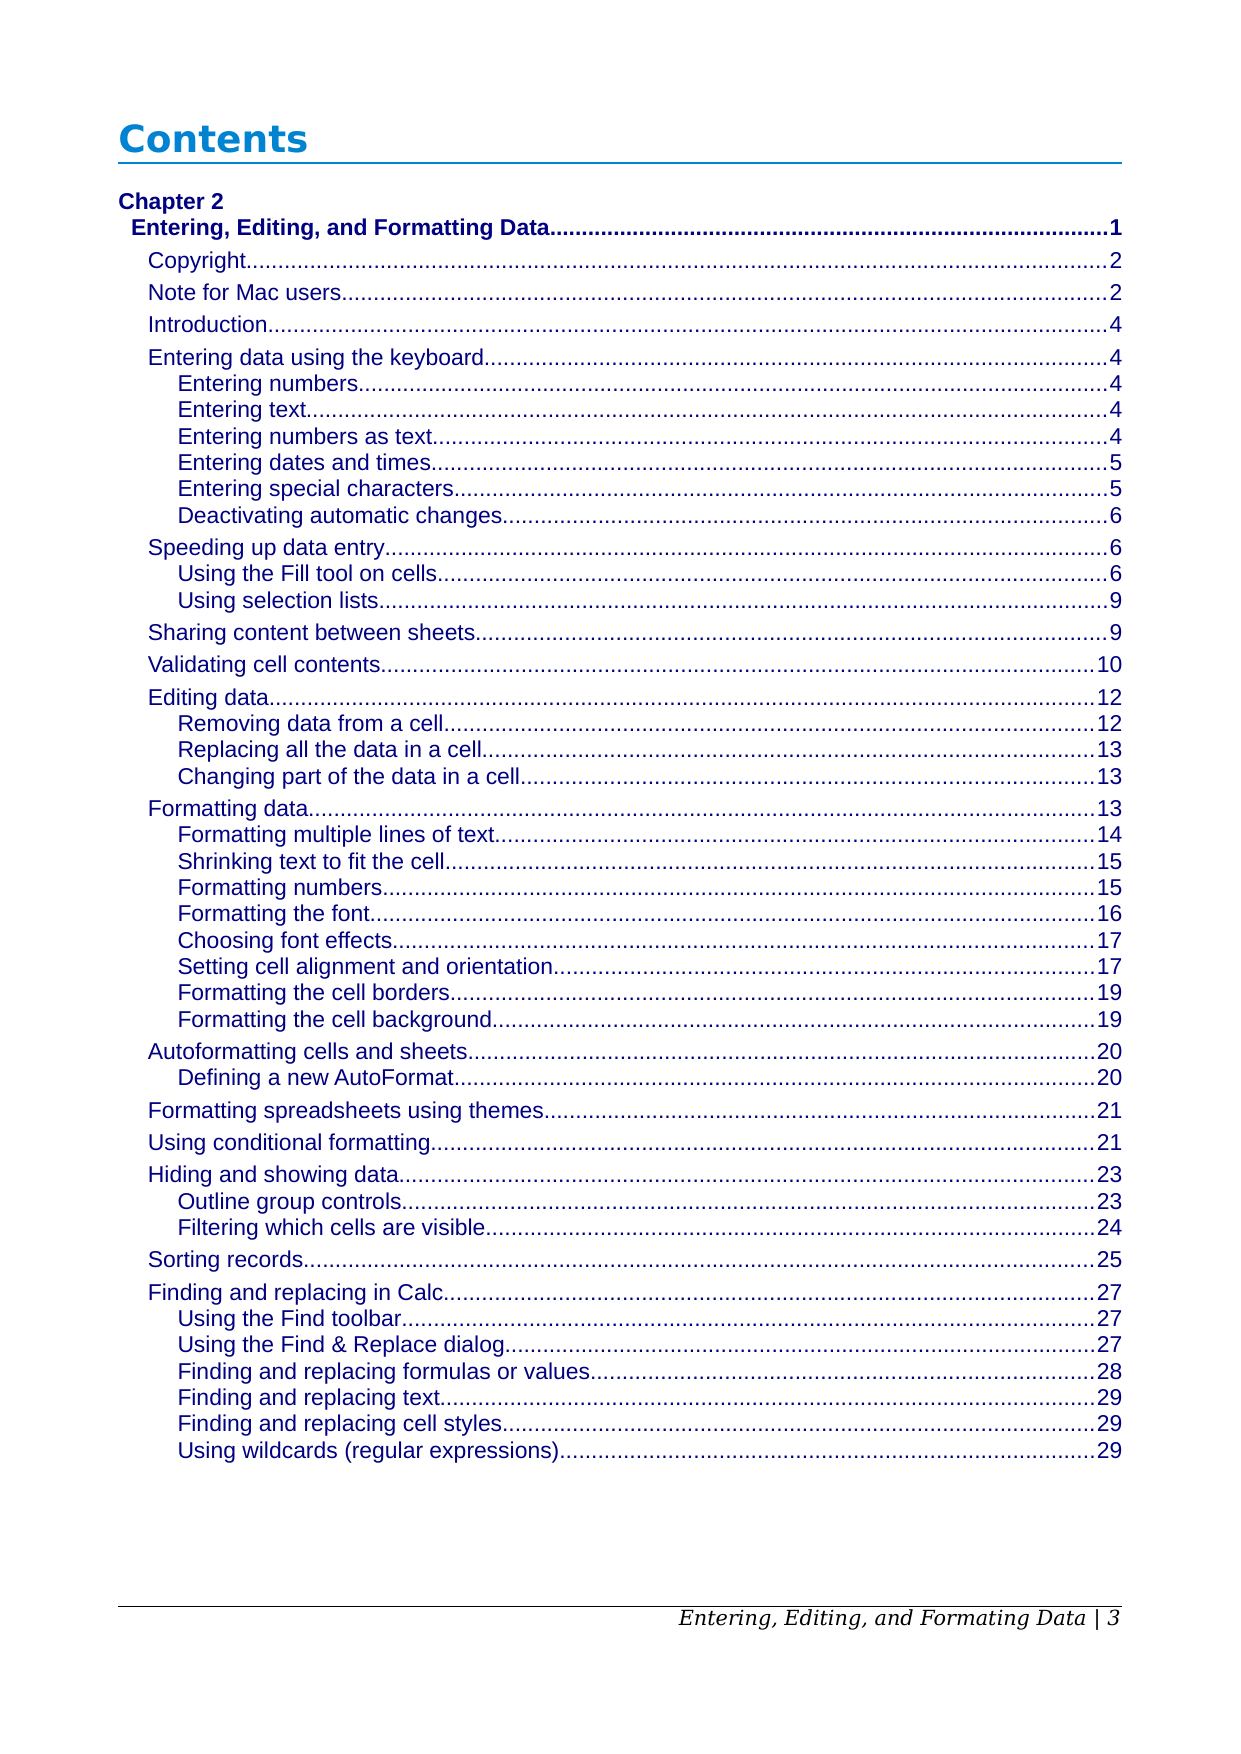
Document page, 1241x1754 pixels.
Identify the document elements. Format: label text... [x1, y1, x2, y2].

text Entering text 4 [177, 396, 1122, 423]
text Formatting multiple lines of text 14 [177, 821, 1122, 848]
text Defining a new AutoFormat 20 [177, 1064, 1122, 1091]
text Setting cell alignment and orientation 17 [177, 953, 1122, 979]
text Sorting records 25 [148, 1246, 1122, 1273]
text Finding and replacing cell styles 29 [177, 1410, 1122, 1437]
text Entering data using the keyboard 4 [148, 343, 1122, 370]
text Speeding up data entry 6 [148, 534, 1122, 560]
text Entering numbers 4 [177, 370, 1122, 396]
text Hiding and showing data 23 [148, 1161, 1122, 1188]
text Finding and replacing formulas or values 28 [177, 1358, 1122, 1384]
text Using the Find toolbar 27 [177, 1305, 1122, 1331]
text Entering dates and times 5 [177, 449, 1122, 475]
text Editing data 12 [148, 683, 1122, 710]
text Filtering which cells are visible 24 [177, 1214, 1122, 1240]
text Contents [118, 118, 1122, 162]
text Using selection lists 9 [177, 587, 1122, 613]
text Formatting the cell background 19 [177, 1006, 1122, 1032]
text Formatting data 13 [148, 795, 1122, 821]
text Formatting spreadsheets using themes 21 [148, 1097, 1122, 1123]
text Shrinking text to fit the cell 15 [177, 848, 1122, 874]
text Finding and replacing text 29 [177, 1384, 1122, 1410]
text Introduction 4 [148, 311, 1122, 338]
text Sharing content between sheets 9 [148, 619, 1122, 645]
text Autoformatting cells and sheets 20 [148, 1038, 1122, 1064]
text Validating cell contents 10 [148, 651, 1122, 678]
text Finding and replacing in Calc 27 [148, 1278, 1122, 1305]
text Outline group controls 23 [177, 1188, 1122, 1214]
text Removing data from a cell 12 [177, 710, 1122, 736]
text Formatting the cell borders 19 [177, 979, 1122, 1006]
text Entering numbers as text 4 [177, 423, 1122, 449]
text Deactivating automatic changes 6 [177, 502, 1122, 528]
text Using conditional formatting 21 [148, 1129, 1122, 1155]
text Note for Mac users 2 [148, 279, 1122, 305]
text Using wildcards (regular expressions) 29 [177, 1437, 1122, 1463]
text Formatting the font 16 [177, 900, 1122, 927]
text Entering special characters 5 [177, 475, 1122, 502]
text Choosing font effects 17 [177, 927, 1122, 953]
text Copyright 2 [148, 247, 1122, 273]
text Using the Find & Replace dialog 27 [177, 1331, 1122, 1358]
text Chapter 2 Entering, Editing, and Formatting Data 1 [118, 188, 1122, 241]
text Formatting numbers 15 [177, 874, 1122, 900]
text Using the Fill tool on cells 6 [177, 560, 1122, 587]
text Replacing all the data in a cell 13 [177, 736, 1122, 763]
text Changing part of the data in a cell 13 [177, 763, 1122, 789]
